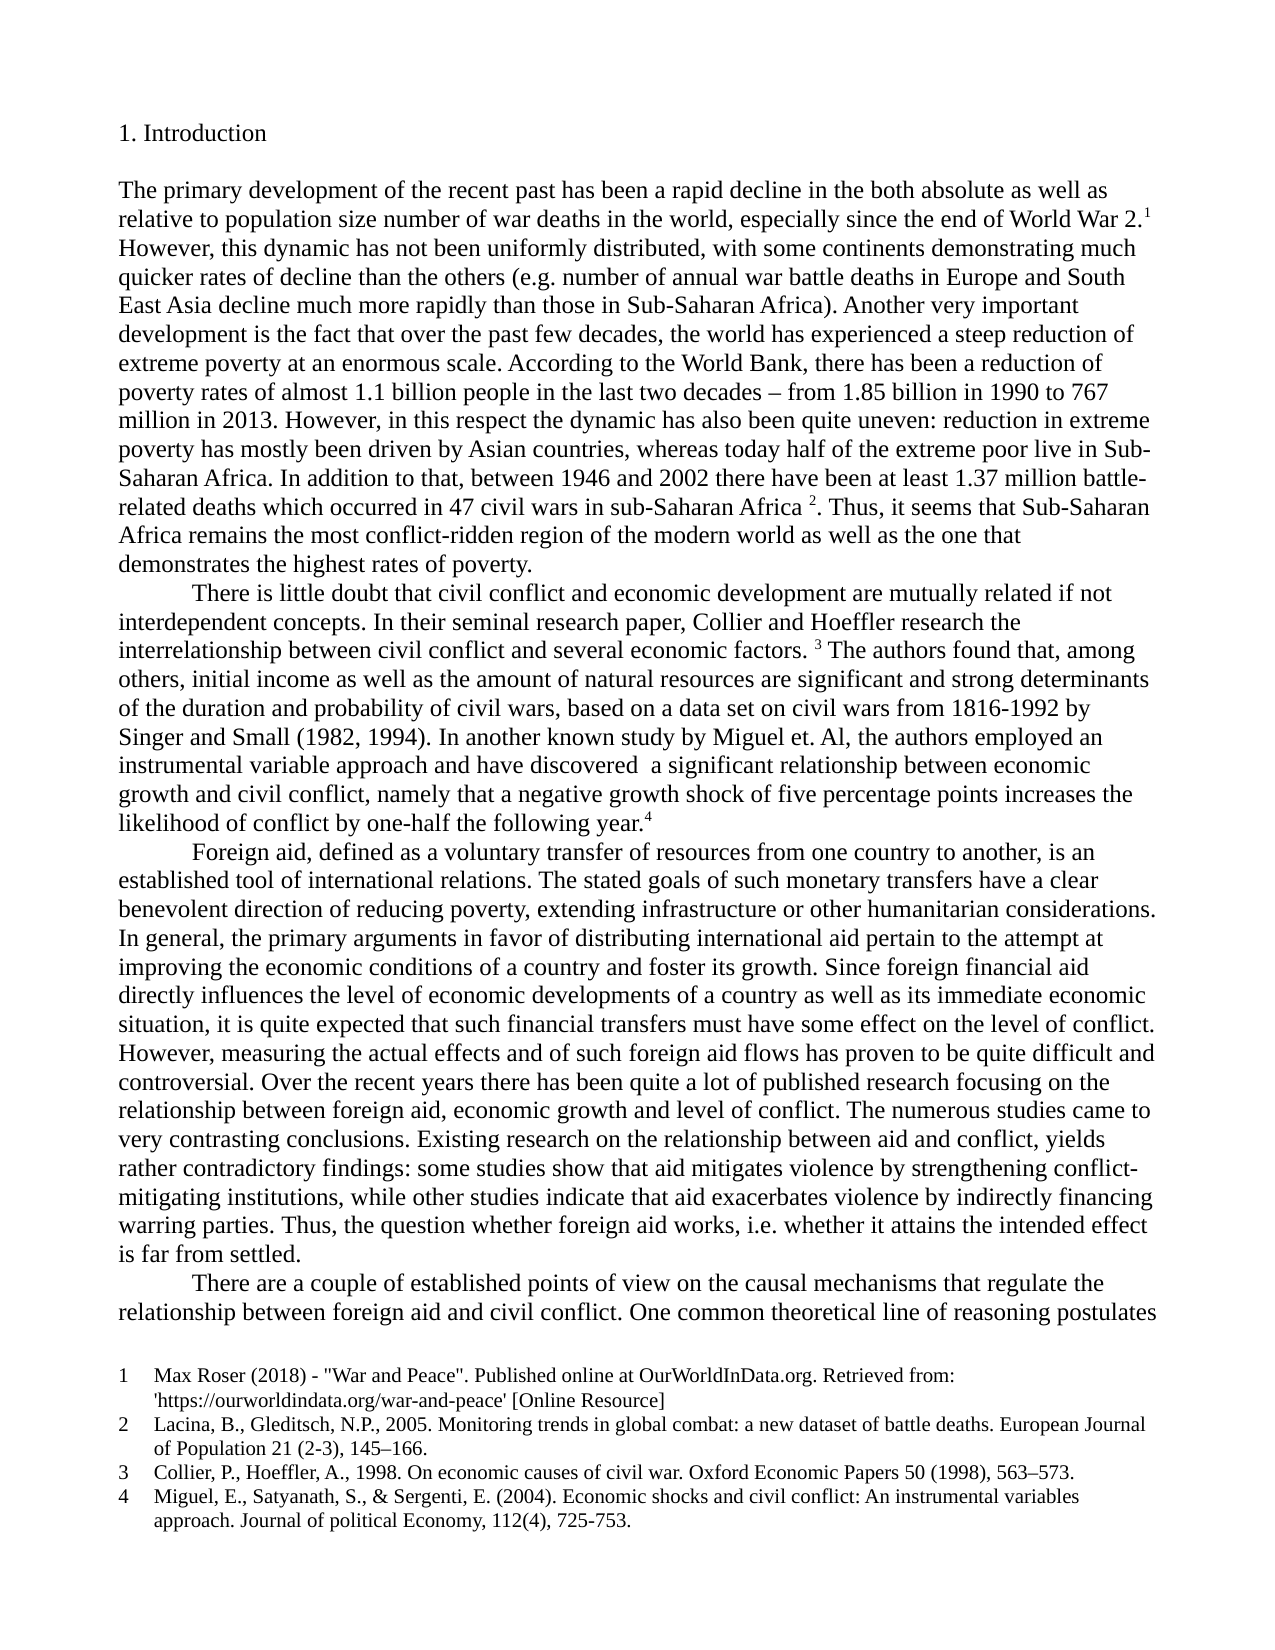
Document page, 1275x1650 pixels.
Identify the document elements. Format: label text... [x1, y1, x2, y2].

text Max Roser (2018) - "War and Peace". Published online at OurWorldInData.org. Retrieved from: 'https://ourworldindata.org/war-and-peace' [Online Resource] [118, 1363, 1157, 1412]
text There is little doubt that civil conflict and economic development are mutually related if not interdependent concepts. In their seminal research paper, Collier and Hoeffler research the interrelationship between civil conflict and several economic factors. The authors found that, among others, initial income as well as the amount of natural resources are significant and strong determinants of the duration and probability of civil wars, based on a data set on civil wars from 1816-1992 by Singer and Small (1982, 1994). In another known study by Miguel et. Al, the authors employed an instrumental variable approach and have discovered a significant relationship between economic growth and civil conflict, namely that a negative growth shock of five percentage points increases the likelihood of conflict by one-half the following year. [118, 578, 1157, 837]
text Miguel, E., Satyanath, S., & Sergenti, E. (2004). Economic shocks and civil conflict: An instrumental variables approach. Journal of political Economy, 112(4), 725-753. [118, 1484, 1157, 1532]
text Foreign aid, defined as a voluntary transfer of resources from one country to another, is an established tool of international relations. The stated goals of such monetary transfers have a clear benevolent direction of reducing poverty, extending infrastructure or other humanitarian considerations. In general, the primary arguments in favor of distributing international aid pertain to the attempt at improving the economic conditions of a country and foster its growth. Since foreign financial aid directly influences the level of economic developments of a country as well as its immediate economic situation, it is quite expected that such financial transfers must have some effect on the level of conflict. However, measuring the actual effects and of such foreign aid flows has proven to be quite difficult and controversial. Over the recent years there has been quite a lot of published research focusing on the relationship between foreign aid, economic growth and level of conflict. The numerous studies came to very contrasting conclusions. Existing research on the relationship between aid and conflict, yields rather contradictory findings: some studies show that aid mitigates violence by strengthening conflict-mitigating institutions, while other studies indicate that aid exacerbates violence by indirectly financing warring parties. Thus, the question whether foreign aid works, i.e. whether it attains the intended effect is far from settled. [118, 837, 1157, 1268]
text Collier, P., Hoeffler, A., 1998. On economic causes of civil war. Oxford Economic Papers 50 (1998), 563–573. [118, 1460, 1157, 1484]
text The primary development of the recent past has been a rapid decline in the both absolute as well as relative to population size number of war deaths in the world, especially since the end of World War 2. However, this dynamic has not been uniformly distributed, with some continents demonstrating much quicker rates of decline than the others (e.g. number of annual war battle deaths in Europe and South East Asia decline much more rapidly than those in Sub-Saharan Africa). Another very important development is the fact that over the past few decades, the world has experienced a steep reduction of extreme poverty at an enormous scale. According to the World Bank, there has been a reduction of poverty rates of almost 1.1 billion people in the last two decades – from 1.85 billion in 1990 to 767 million in 2013. However, in this respect the dynamic has also been quite uneven: reduction in extreme poverty has mostly been driven by Asian countries, whereas today half of the extreme poor live in Sub-Saharan Africa. In addition to that, between 1946 and 2002 there have been at least 1.37 million battle-related deaths which occurred in 47 civil wars in sub-Saharan Africa . Thus, it seems that Sub-Saharan Africa remains the most conflict-ridden region of the modern world as well as the one that demonstrates the highest rates of poverty. [118, 176, 1157, 578]
text 1. Introduction [118, 118, 1157, 147]
text Lacina, B., Gleditsch, N.P., 2005. Monitoring trends in global combat: a new dataset of battle deaths. European Journal of Population 21 (2-3), 145–166. [118, 1412, 1157, 1460]
text There are a couple of established points of view on the causal mechanisms that regulate the relationship between foreign aid and civil conflict. One common theoretical line of reasoning postulates [118, 1268, 1157, 1326]
